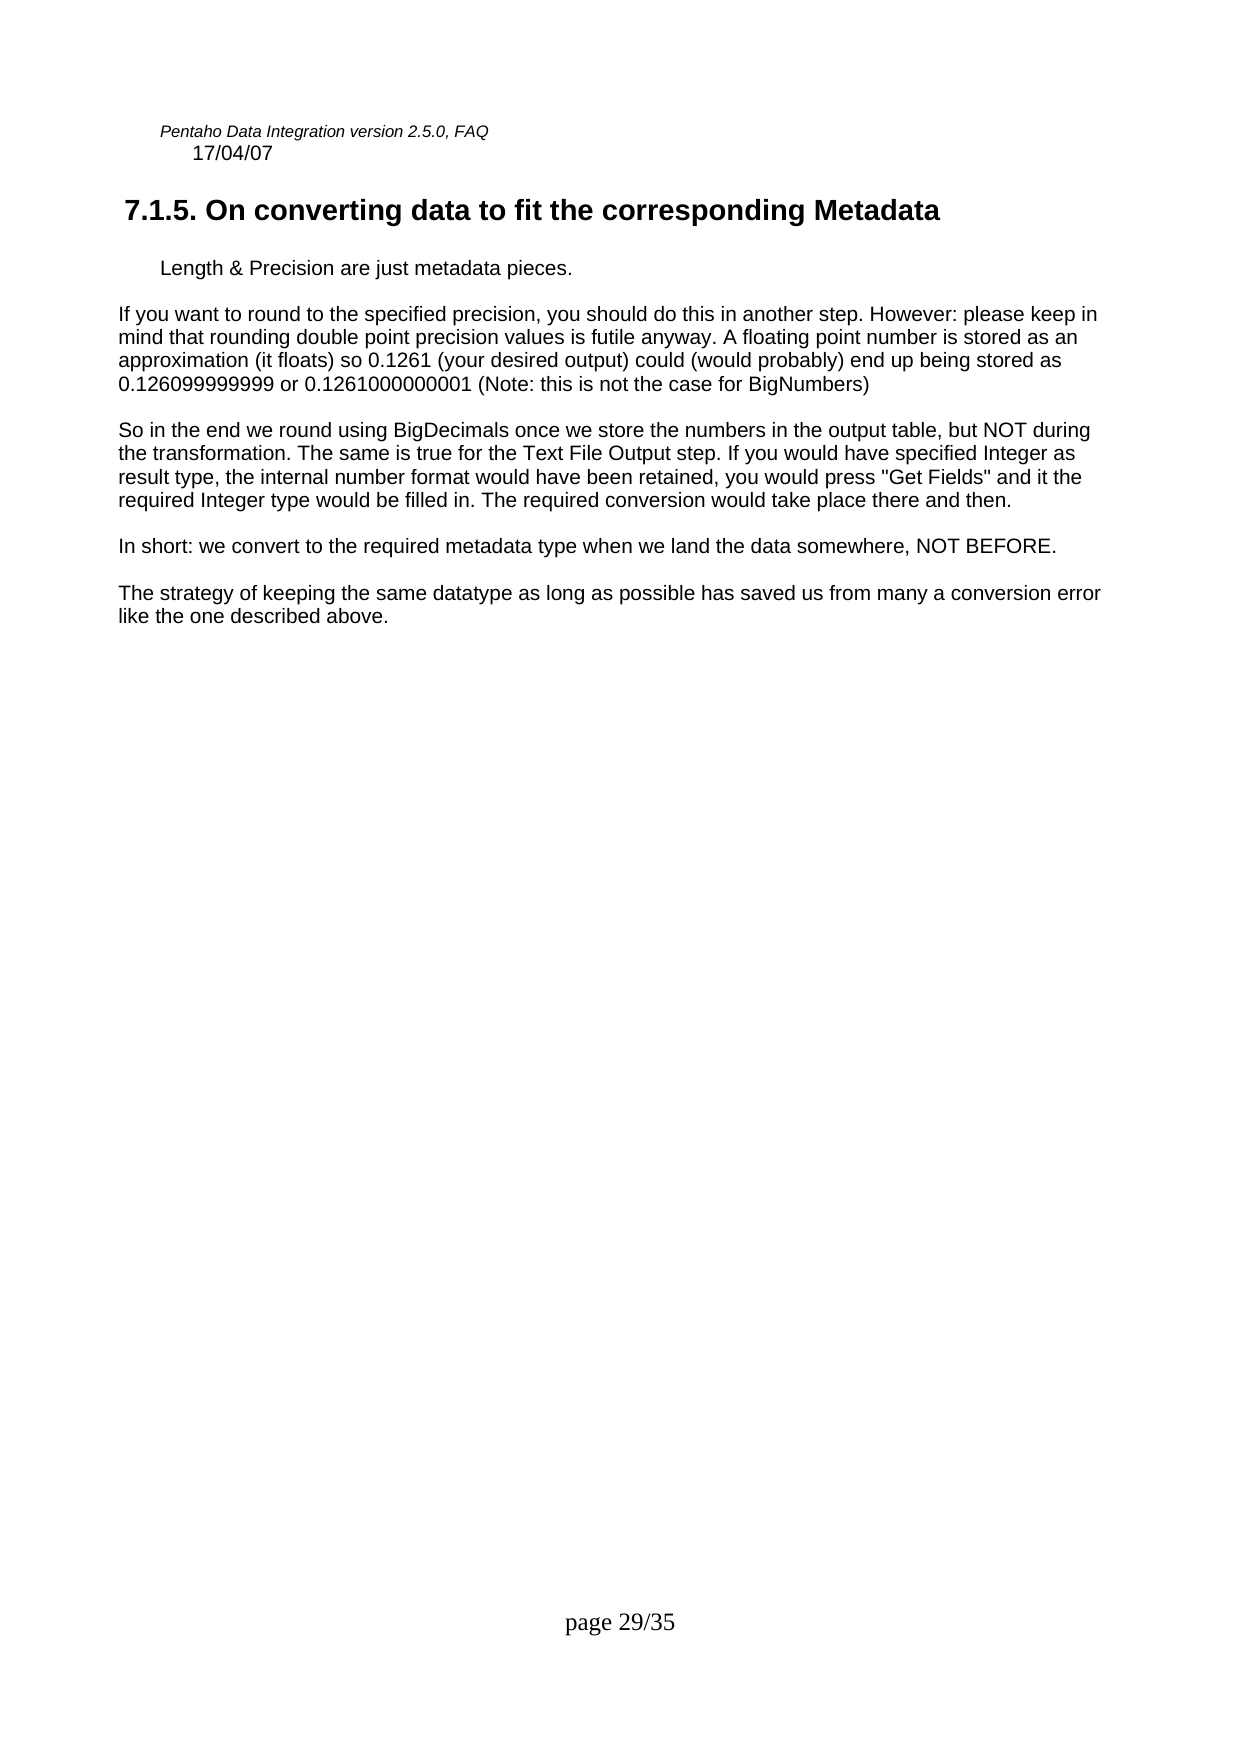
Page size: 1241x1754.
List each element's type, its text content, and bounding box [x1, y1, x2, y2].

text Length & Precision are just metadata pieces. If you want to round to the specified precision, you should do this in another step. However: please keep in mind that rounding double point precision values is futile anyway. A floating point number is stored as an approximation (it floats) so 0.1261 (your desired output) could (would probably) end up being stored as 0.126099999999 or 0.1261000000001 (Note: this is not the case for BigNumbers) So in the end we round using BigDecimals once we store the numbers in the output table, but NOT during the transformation. The same is true for the Text File Output step. If you would have specified Integer as result type, the internal number format would have been retained, you would press "Get Fields" and it the required Integer type would be filled in. The required conversion would take place there and then. In short: we convert to the required metadata type when we land the data somewhere, NOT BEFORE. The strategy of keeping the same datatype as long as possible has saved us from many a conversion error like the one described above. [118, 256, 1122, 628]
subtitle On converting data to fit the corresponding Metadata [124, 194, 1122, 227]
